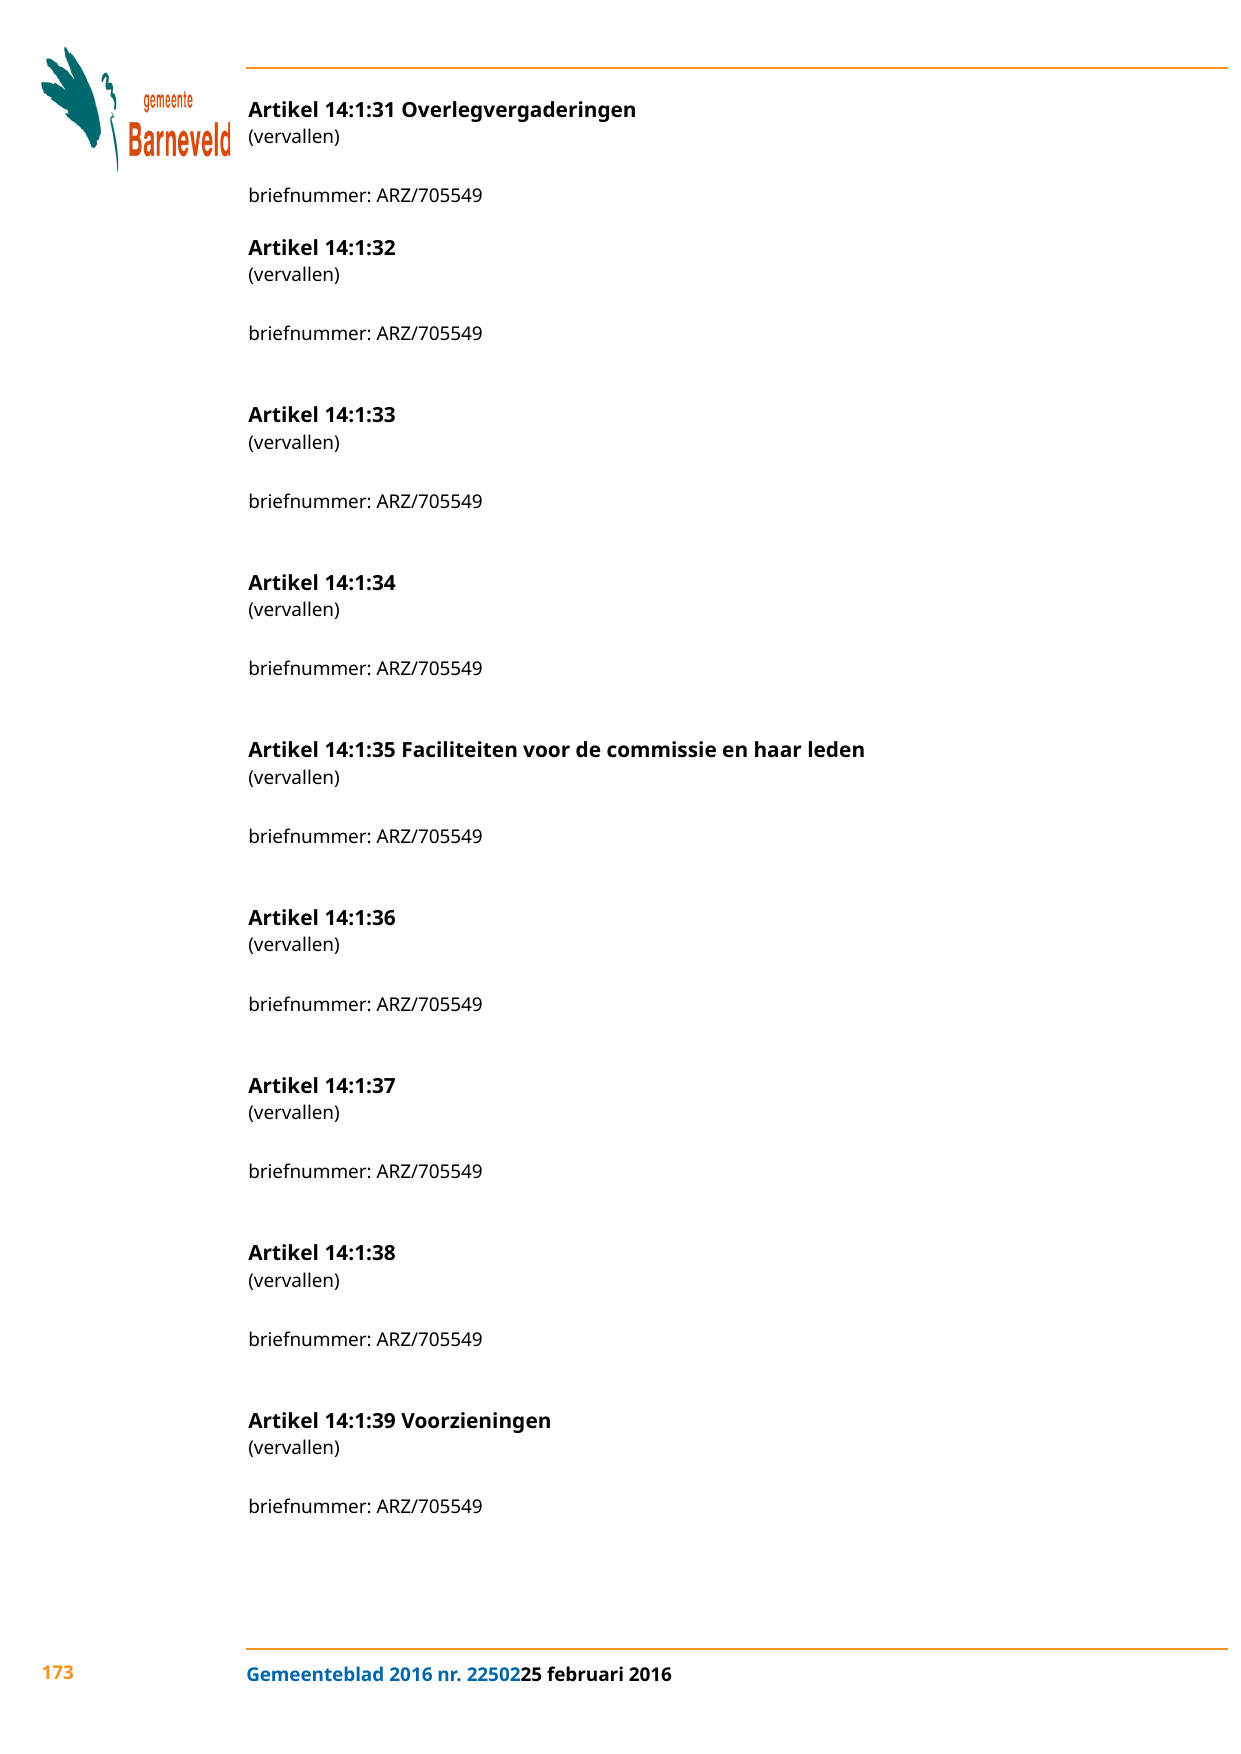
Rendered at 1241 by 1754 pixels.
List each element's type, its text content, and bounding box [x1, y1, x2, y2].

text briefnummer: ARZ/705549 [248, 488, 1152, 514]
text (vervallen) [248, 1267, 1152, 1293]
text Artikel 14:1:32 [248, 233, 1152, 261]
text (vervallen) [248, 1099, 1152, 1125]
text (vervallen) [248, 932, 1152, 957]
text briefnummer: ARZ/705549 [248, 182, 1152, 208]
text Artikel 14:1:36 [248, 903, 1152, 932]
text (vervallen) [248, 123, 1152, 149]
text (vervallen) [248, 1434, 1152, 1460]
text briefnummer: ARZ/705549 [248, 320, 1152, 346]
text Artikel 14:1:34 [248, 568, 1152, 596]
text briefnummer: ARZ/705549 [248, 1158, 1152, 1184]
text Artikel 14:1:35 Faciliteiten voor de commissie en haar leden [248, 736, 1152, 764]
picture [41, 47, 231, 172]
text briefnummer: ARZ/705549 [248, 1326, 1152, 1352]
text briefnummer: ARZ/705549 [248, 823, 1152, 849]
text briefnummer: ARZ/705549 [248, 991, 1152, 1017]
text (vervallen) [248, 596, 1152, 622]
text briefnummer: ARZ/705549 [248, 656, 1152, 681]
text (vervallen) [248, 429, 1152, 454]
text Artikel 14:1:31 Overlegvergaderingen [248, 95, 1152, 123]
text Artikel 14:1:38 [248, 1238, 1152, 1267]
text Artikel 14:1:33 [248, 400, 1152, 429]
text Artikel 14:1:37 [248, 1071, 1152, 1099]
text (vervallen) [248, 261, 1152, 287]
text Artikel 14:1:39 Voorzieningen [248, 1406, 1152, 1434]
text briefnummer: ARZ/705549 [248, 1494, 1152, 1519]
text (vervallen) [248, 764, 1152, 790]
